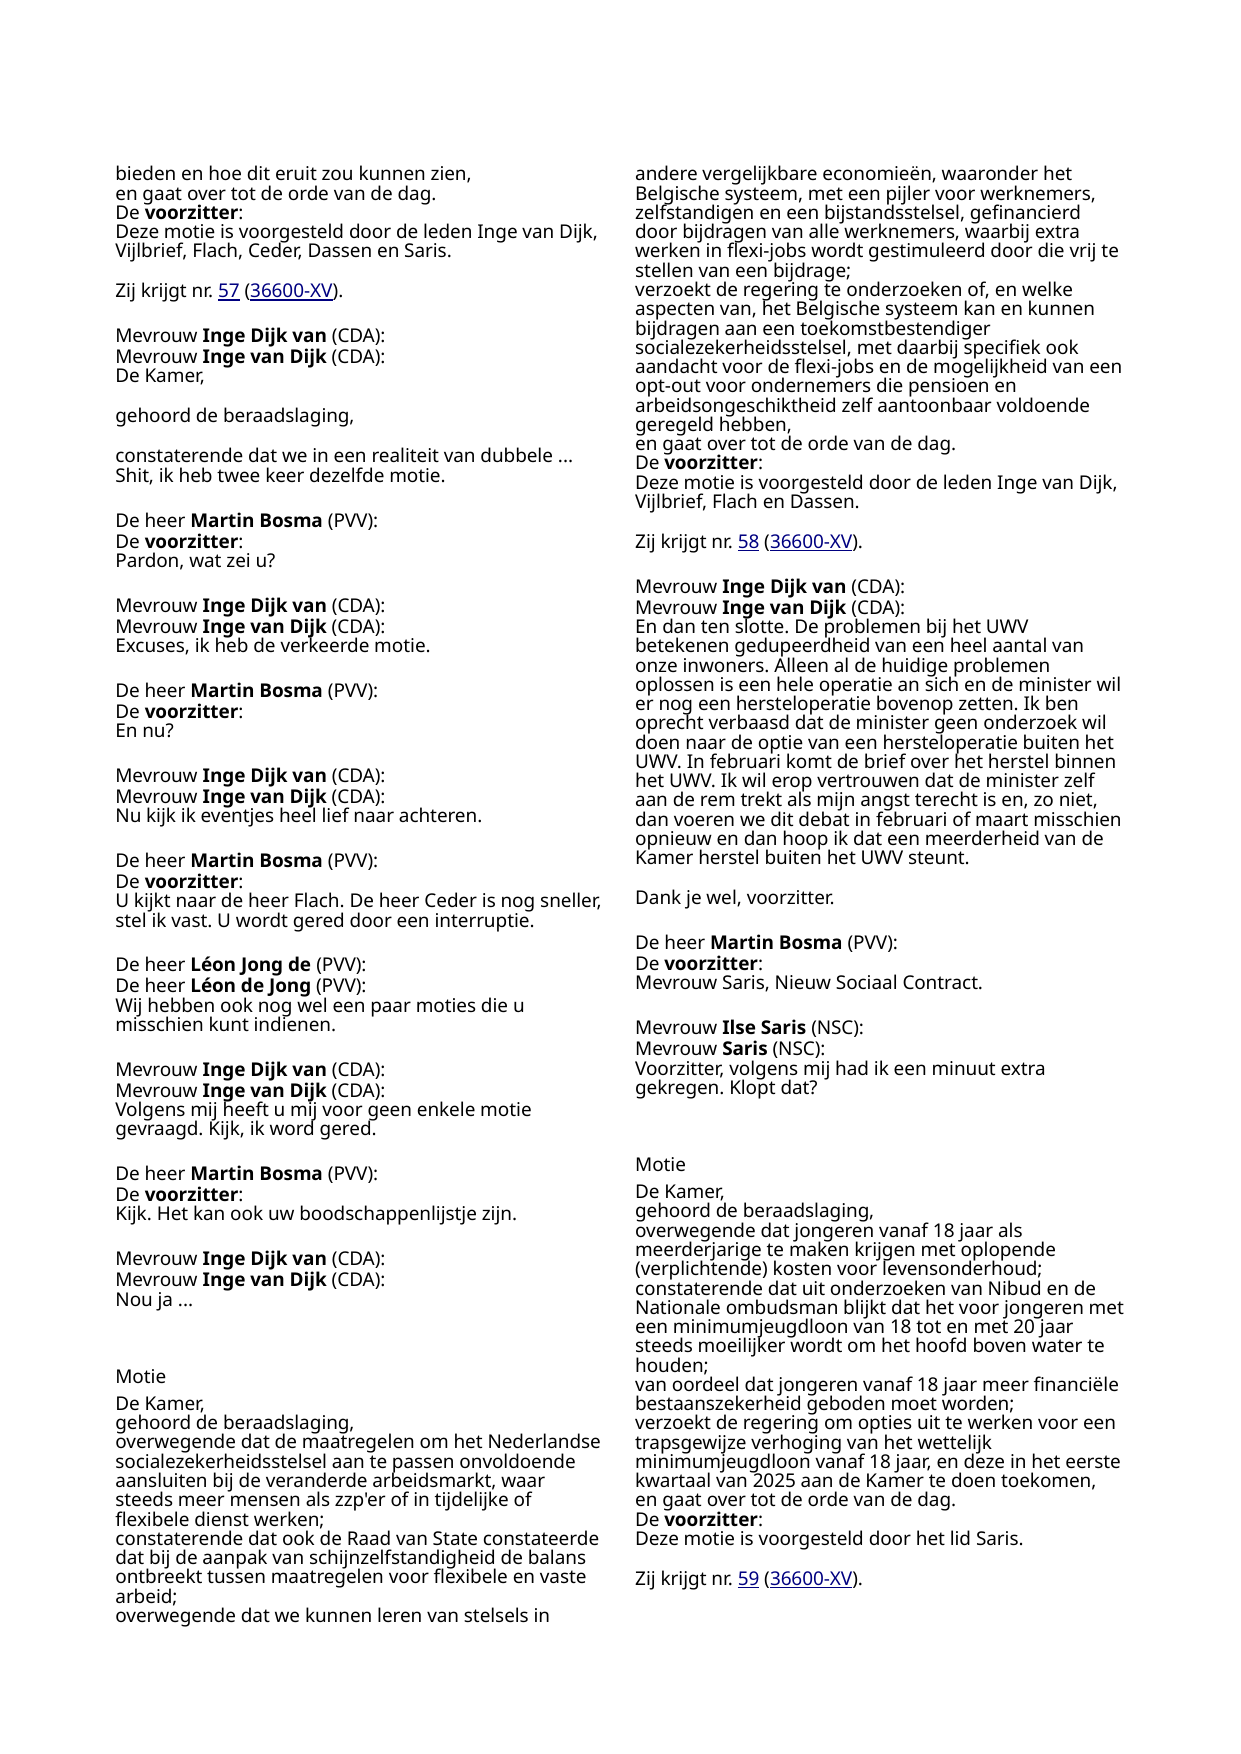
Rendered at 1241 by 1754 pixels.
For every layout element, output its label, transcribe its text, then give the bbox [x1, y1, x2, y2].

text Mevrouw Inge Dijk van (CDA): [115, 322, 605, 348]
text De Kamer, [115, 1395, 605, 1414]
text Mevrouw Inge van Dijk (CDA): [635, 599, 1125, 618]
text overwegende dat jongeren vanaf 18 jaar als meerderjarige te maken krijgen met oplopende (verplichtende) kosten voor levensonderhoud; [635, 1222, 1125, 1279]
text Excuses, ik heb de verkeerde motie. [115, 637, 605, 656]
text gehoord de beraadslaging, [115, 1414, 605, 1433]
text Mevrouw Inge Dijk van (CDA): [115, 592, 605, 618]
text constaterende dat uit onderzoeken van Nibud en de Nationale ombudsman blijkt dat het voor jongeren met een minimumjeugdloon van 18 tot en met 20 jaar steeds moeilijker wordt om het hoofd boven water te houden; [635, 1279, 1125, 1376]
text Mevrouw Inge Dijk van (CDA): [115, 1056, 605, 1082]
text Mevrouw Saris (NSC): [635, 1040, 1125, 1059]
text en gaat over tot de orde van de dag. [635, 1491, 1125, 1511]
text Voorzitter, volgens mij had ik een minuut extra gekregen. Klopt dat? [635, 1059, 1125, 1098]
text De heer Léon Jong de (PVV): [115, 952, 605, 977]
text De heer Martin Bosma (PVV): [635, 929, 1125, 955]
text en gaat over tot de orde van de dag. [635, 435, 1125, 454]
text De heer Martin Bosma (PVV): [115, 847, 605, 873]
text De voorzitter: [635, 454, 1125, 474]
text Nou ja ... [115, 1291, 605, 1310]
text De heer Léon de Jong (PVV): [115, 977, 605, 997]
text Nu kijk ik eventjes heel lief naar achteren. [115, 807, 605, 826]
text Mevrouw Inge van Dijk (CDA): [115, 618, 605, 637]
text constaterende dat we in een realiteit van dubbele ... Shit, ik heb twee keer dezelfde motie. [115, 447, 605, 486]
text De heer Martin Bosma (PVV): [115, 677, 605, 703]
text Motie [635, 1151, 1125, 1177]
text De voorzitter: [635, 955, 1125, 974]
text De voorzitter: [635, 1511, 1125, 1530]
text overwegende dat de maatregelen om het Nederlandse socialezekerheidsstelsel aan te passen onvoldoende aansluiten bij de veranderde arbeidsmarkt, waar steeds meer mensen als zzp'er of in tijdelijke of flexibele dienst werken; [115, 1433, 605, 1530]
text U kijkt naar de heer Flach. De heer Ceder is nog sneller, stel ik vast. U wordt gered door een interruptie. [115, 892, 605, 931]
text De voorzitter: [115, 204, 605, 223]
text De voorzitter: [115, 1186, 605, 1205]
text De heer Martin Bosma (PVV): [115, 507, 605, 533]
text van oordeel dat jongeren vanaf 18 jaar meer financiële bestaanszekerheid geboden moet worden; [635, 1376, 1125, 1414]
text en gaat over tot de orde van de dag. [115, 184, 605, 204]
text constaterende dat ook de Raad van State constateerde dat bij de aanpak van schijnzelfstandigheid de balans ontbreekt tussen maatregelen voor flexibele en vaste arbeid; [115, 1530, 605, 1607]
text En nu? [115, 722, 605, 741]
text Mevrouw Inge Dijk van (CDA): [115, 1246, 605, 1271]
text Zij krijgt nr. 57 (36600-XV). [115, 282, 605, 302]
text Dank je wel, voorzitter. [635, 889, 1125, 908]
text Zij krijgt nr. 58 (36600-XV). [635, 533, 1125, 552]
text gehoord de beraadslaging, [115, 407, 605, 427]
text bieden en hoe dit eruit zou kunnen zien, [115, 165, 605, 184]
text Kijk. Het kan ook uw boodschappenlijstje zijn. [115, 1205, 605, 1225]
text De heer Martin Bosma (PVV): [115, 1160, 605, 1186]
text Zij krijgt nr. 59 (36600-XV). [635, 1570, 1125, 1589]
text verzoekt de regering te onderzoeken of, en welke aspecten van, het Belgische systeem kan en kunnen bijdragen aan een toekomstbestendiger socialezekerheidsstelsel, met daarbij specifiek ook aandacht voor de flexi-jobs en de mogelijkheid van een opt-out voor ondernemers die pensioen en arbeidsongeschiktheid zelf aantoonbaar voldoende geregeld hebben, [635, 281, 1125, 435]
text andere vergelijkbare economieën, waaronder het Belgische systeem, met een pijler voor werknemers, zelfstandigen en een bijstandsstelsel, gefinancierd door bijdragen van alle werknemers, waarbij extra werken in flexi-jobs wordt gestimuleerd door die vrij te stellen van een bijdrage; [635, 165, 1125, 281]
text De voorzitter: [115, 873, 605, 892]
text Mevrouw Inge Dijk van (CDA): [635, 573, 1125, 599]
text Mevrouw Inge van Dijk (CDA): [115, 1271, 605, 1291]
text Mevrouw Saris, Nieuw Sociaal Contract. [635, 974, 1125, 994]
text Volgens mij heeft u mij voor geen enkele motie gevraagd. Kijk, ik word gered. [115, 1101, 605, 1139]
text Deze motie is voorgesteld door de leden Inge van Dijk, Vijlbrief, Flach en Dassen. [635, 474, 1125, 512]
text Pardon, wat zei u? [115, 552, 605, 571]
text De voorzitter: [115, 703, 605, 722]
text gehoord de beraadslaging, [635, 1202, 1125, 1222]
text De Kamer, [115, 367, 605, 387]
text En dan ten slotte. De problemen bij het UWV betekenen gedupeerdheid van een heel aantal van onze inwoners. Alleen al de huidige problemen oplossen is een hele operatie an sich en de minister wil er nog een hersteloperatie bovenop zetten. Ik ben oprecht verbaasd dat de minister geen onderzoek wil doen naar de optie van een hersteloperatie buiten het UWV. In februari komt de brief over het herstel binnen het UWV. Ik wil erop vertrouwen dat de minister zelf aan de rem trekt als mijn angst terecht is en, zo niet, dan voeren we dit debat in februari of maart misschien opnieuw en dan hoop ik dat een meerderheid van de Kamer herstel buiten het UWV steunt. [635, 618, 1125, 868]
text Motie [115, 1363, 605, 1389]
text De Kamer, [635, 1183, 1125, 1202]
text Mevrouw Inge Dijk van (CDA): [115, 762, 605, 788]
text Mevrouw Ilse Saris (NSC): [635, 1014, 1125, 1040]
text overwegende dat we kunnen leren van stelsels in [115, 1607, 605, 1626]
text Mevrouw Inge van Dijk (CDA): [115, 1082, 605, 1101]
text verzoekt de regering om opties uit te werken voor een trapsgewijze verhoging van het wettelijk minimumjeugdloon vanaf 18 jaar, en deze in het eerste kwartaal van 2025 aan de Kamer te doen toekomen, [635, 1414, 1125, 1491]
text Mevrouw Inge van Dijk (CDA): [115, 788, 605, 807]
text Mevrouw Inge van Dijk (CDA): [115, 348, 605, 367]
text Deze motie is voorgesteld door het lid Saris. [635, 1530, 1125, 1549]
text De voorzitter: [115, 533, 605, 552]
text Deze motie is voorgesteld door de leden Inge van Dijk, Vijlbrief, Flach, Ceder, Dassen en Saris. [115, 223, 605, 262]
text Wij hebben ook nog wel een paar moties die u misschien kunt indienen. [115, 997, 605, 1035]
